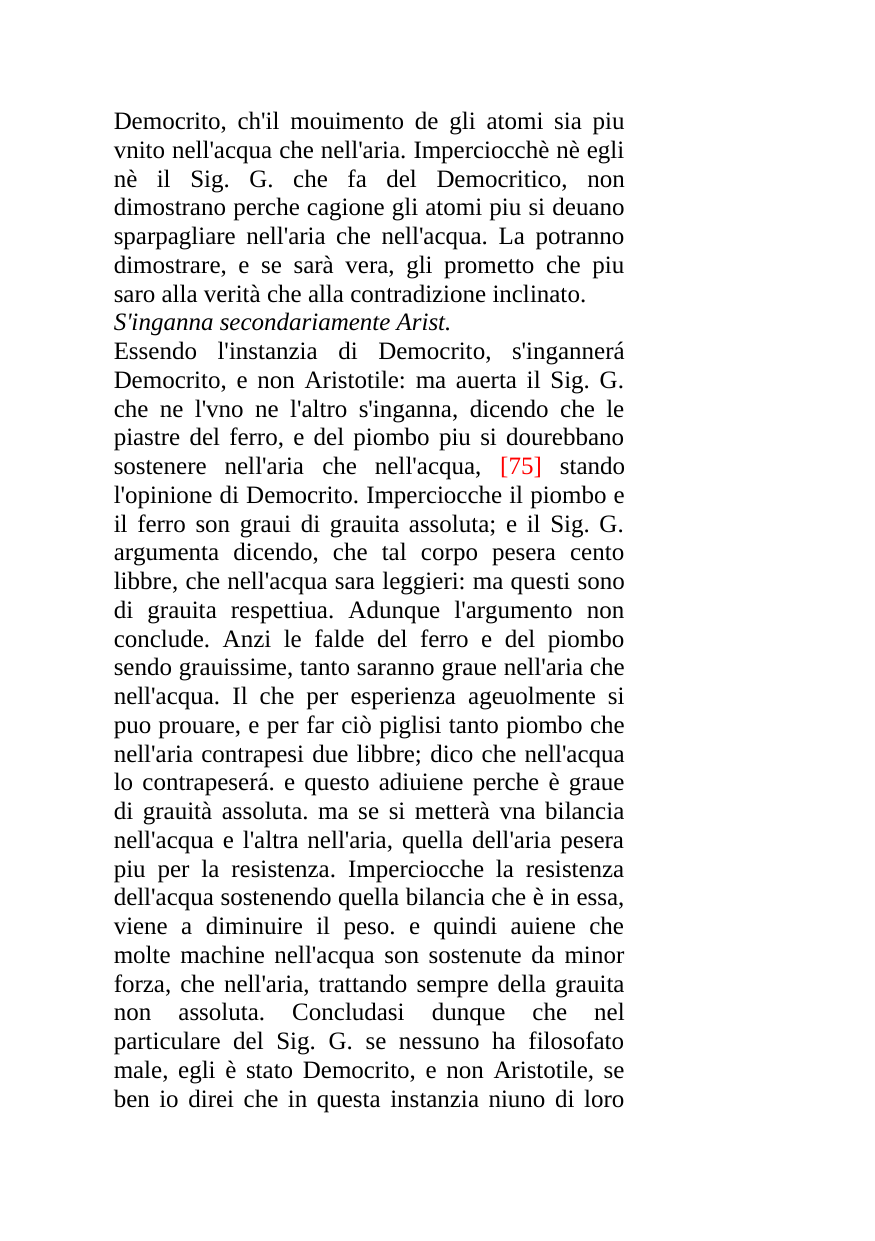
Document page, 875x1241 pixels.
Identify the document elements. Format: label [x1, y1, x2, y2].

table_cell [632, 106, 768, 307]
table_cell [632, 308, 768, 1112]
